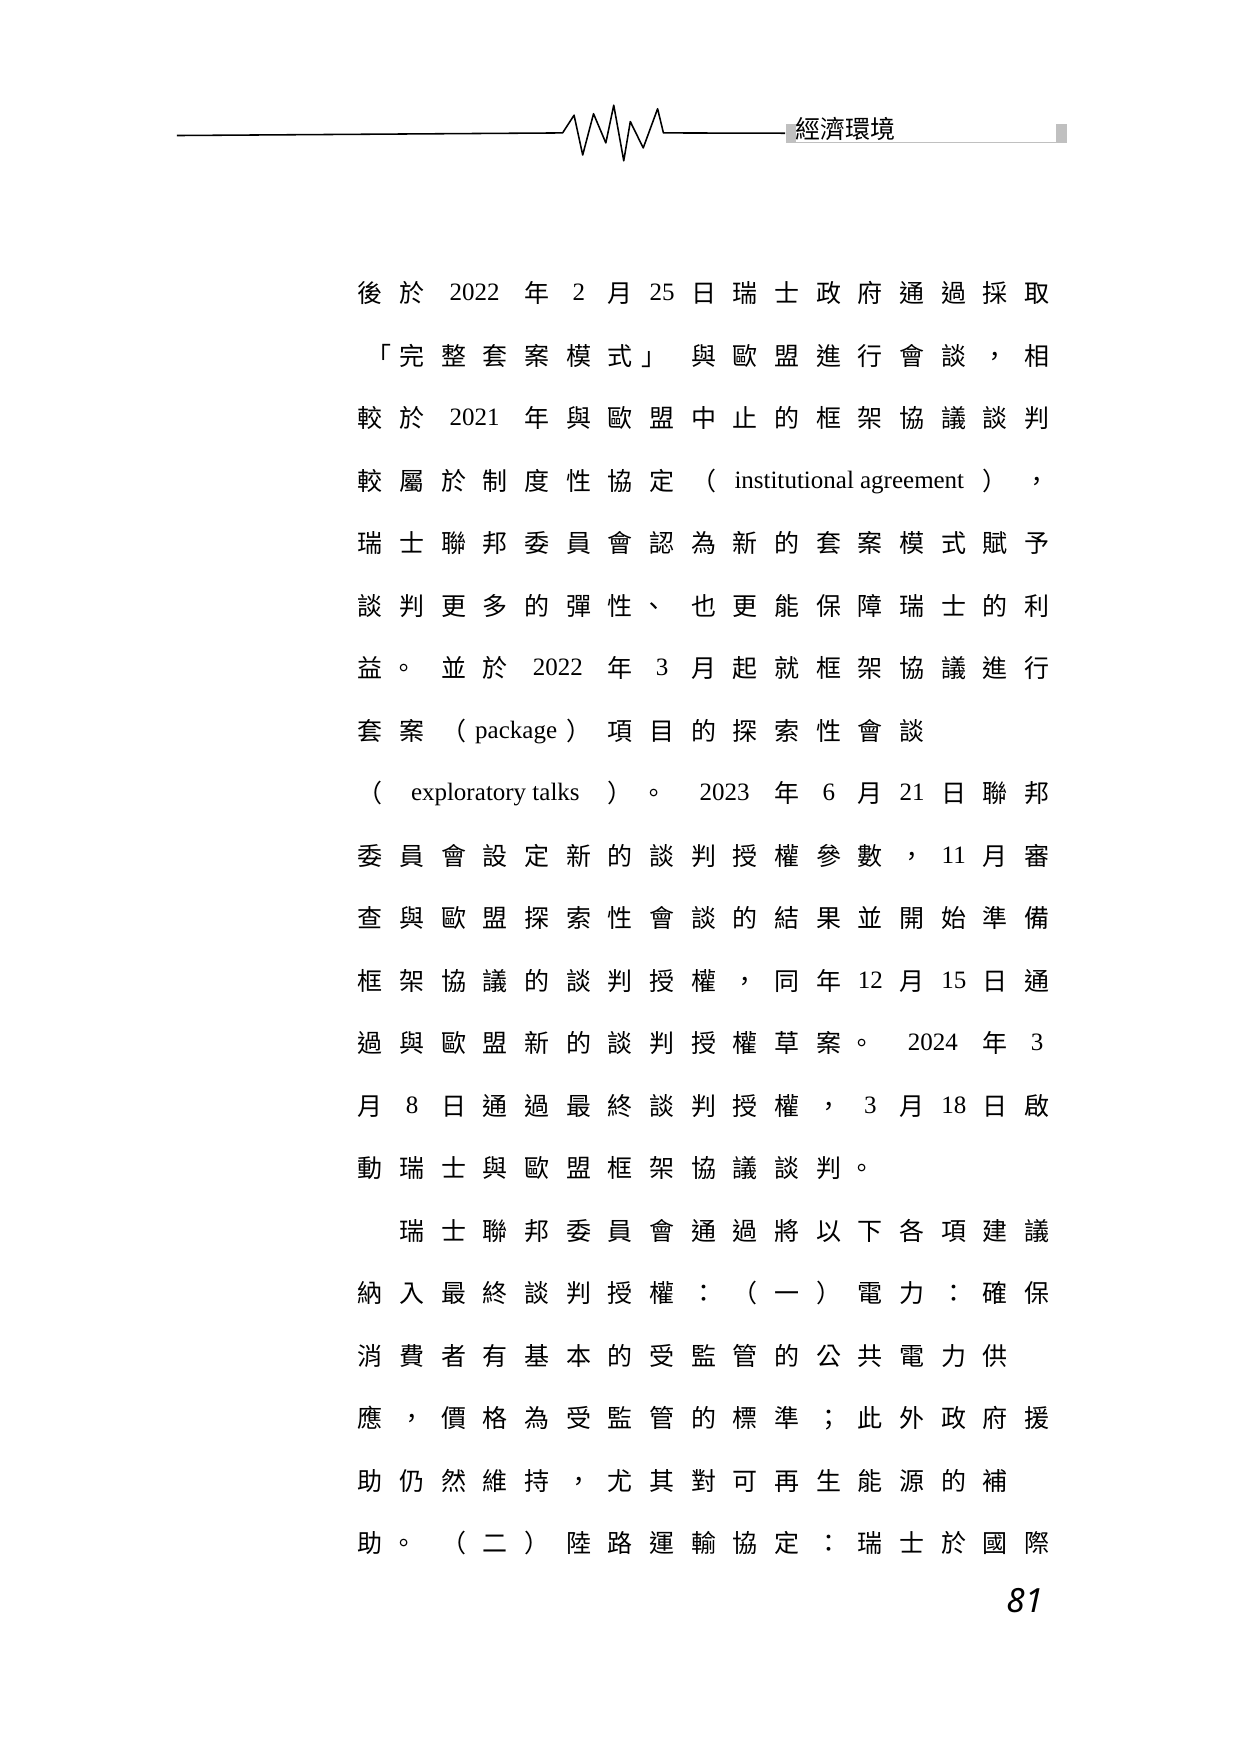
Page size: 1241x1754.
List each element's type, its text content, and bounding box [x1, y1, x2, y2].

text 後於2022年2月25日瑞士政府通過採取「完整套案模式」與歐盟進行會談，相較於2021年與歐盟中止的框架協議談判較屬於制度性協定（institutional agreement），瑞士聯邦委員會認為新的套案模式賦予談判更多的彈性、也更能保障瑞士的利益。並於2022年3月起就框架協議進行套案（package）項目的探索性會談（exploratory talks）。2023年6月21日聯邦委員會設定新的談判授權參數，11月審查與歐盟探索性會談的結果並開始準備框架協議的談判授權，同年12月15日通過與歐盟新的談判授權草案。2024年3月8日通過最終談判授權，3月18日啟動瑞士與歐盟框架協議談判。 [330, 250, 1058, 1188]
text 瑞士聯邦委員會通過將以下各項建議納入最終談判授權：（一）電力：確保消費者有基本的受監管的公共電力供應，價格為受監管的標準；此外政府援助仍然維持，尤其對可再生能源的補助。（二）陸路運輸協定：瑞士於國際 [330, 1188, 1058, 1563]
